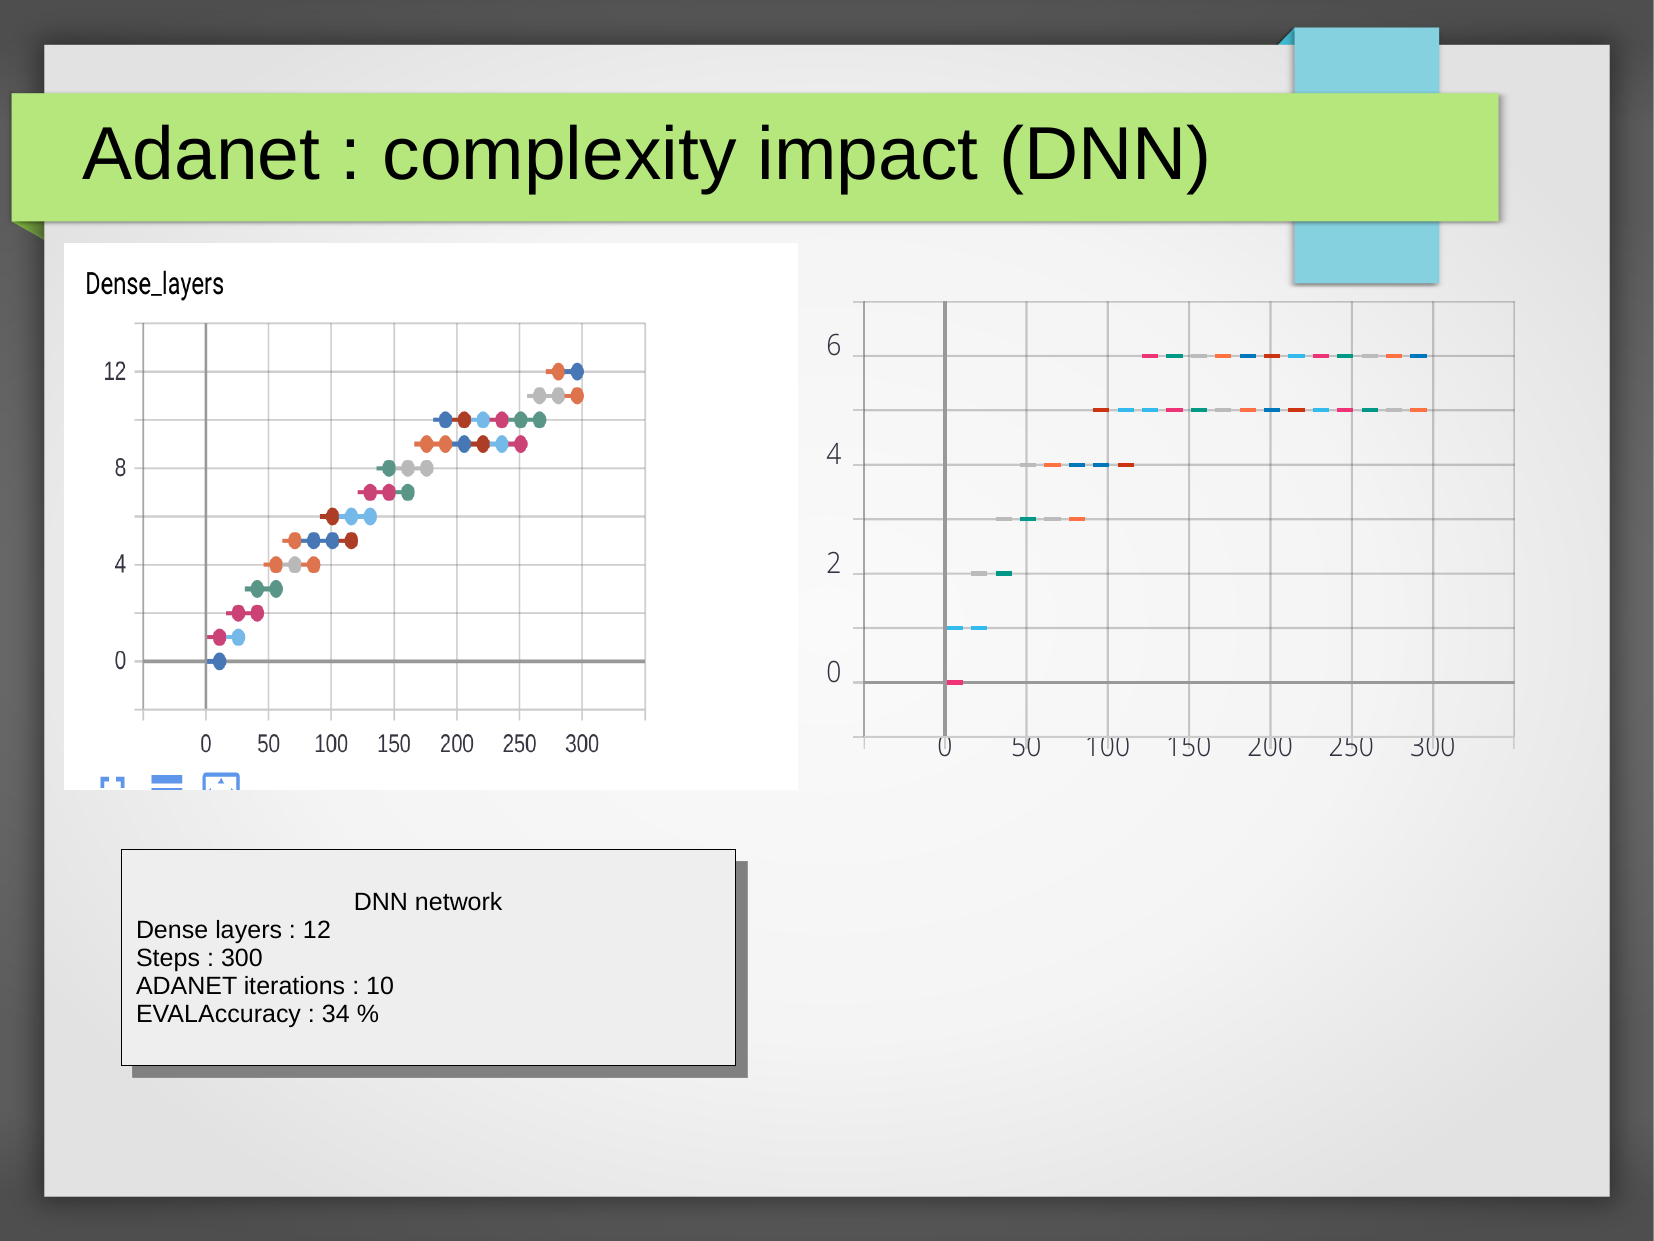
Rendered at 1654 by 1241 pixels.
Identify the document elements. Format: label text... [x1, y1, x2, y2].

picture [0, 0, 1654, 1241]
title Adanet : complexity impact (DNN) [82, 94, 1264, 213]
text_box DNN network Dense layers : 12 Steps : 300 ADANET iterations : 10 EVALAccuracy : 34 % [121, 849, 736, 1066]
